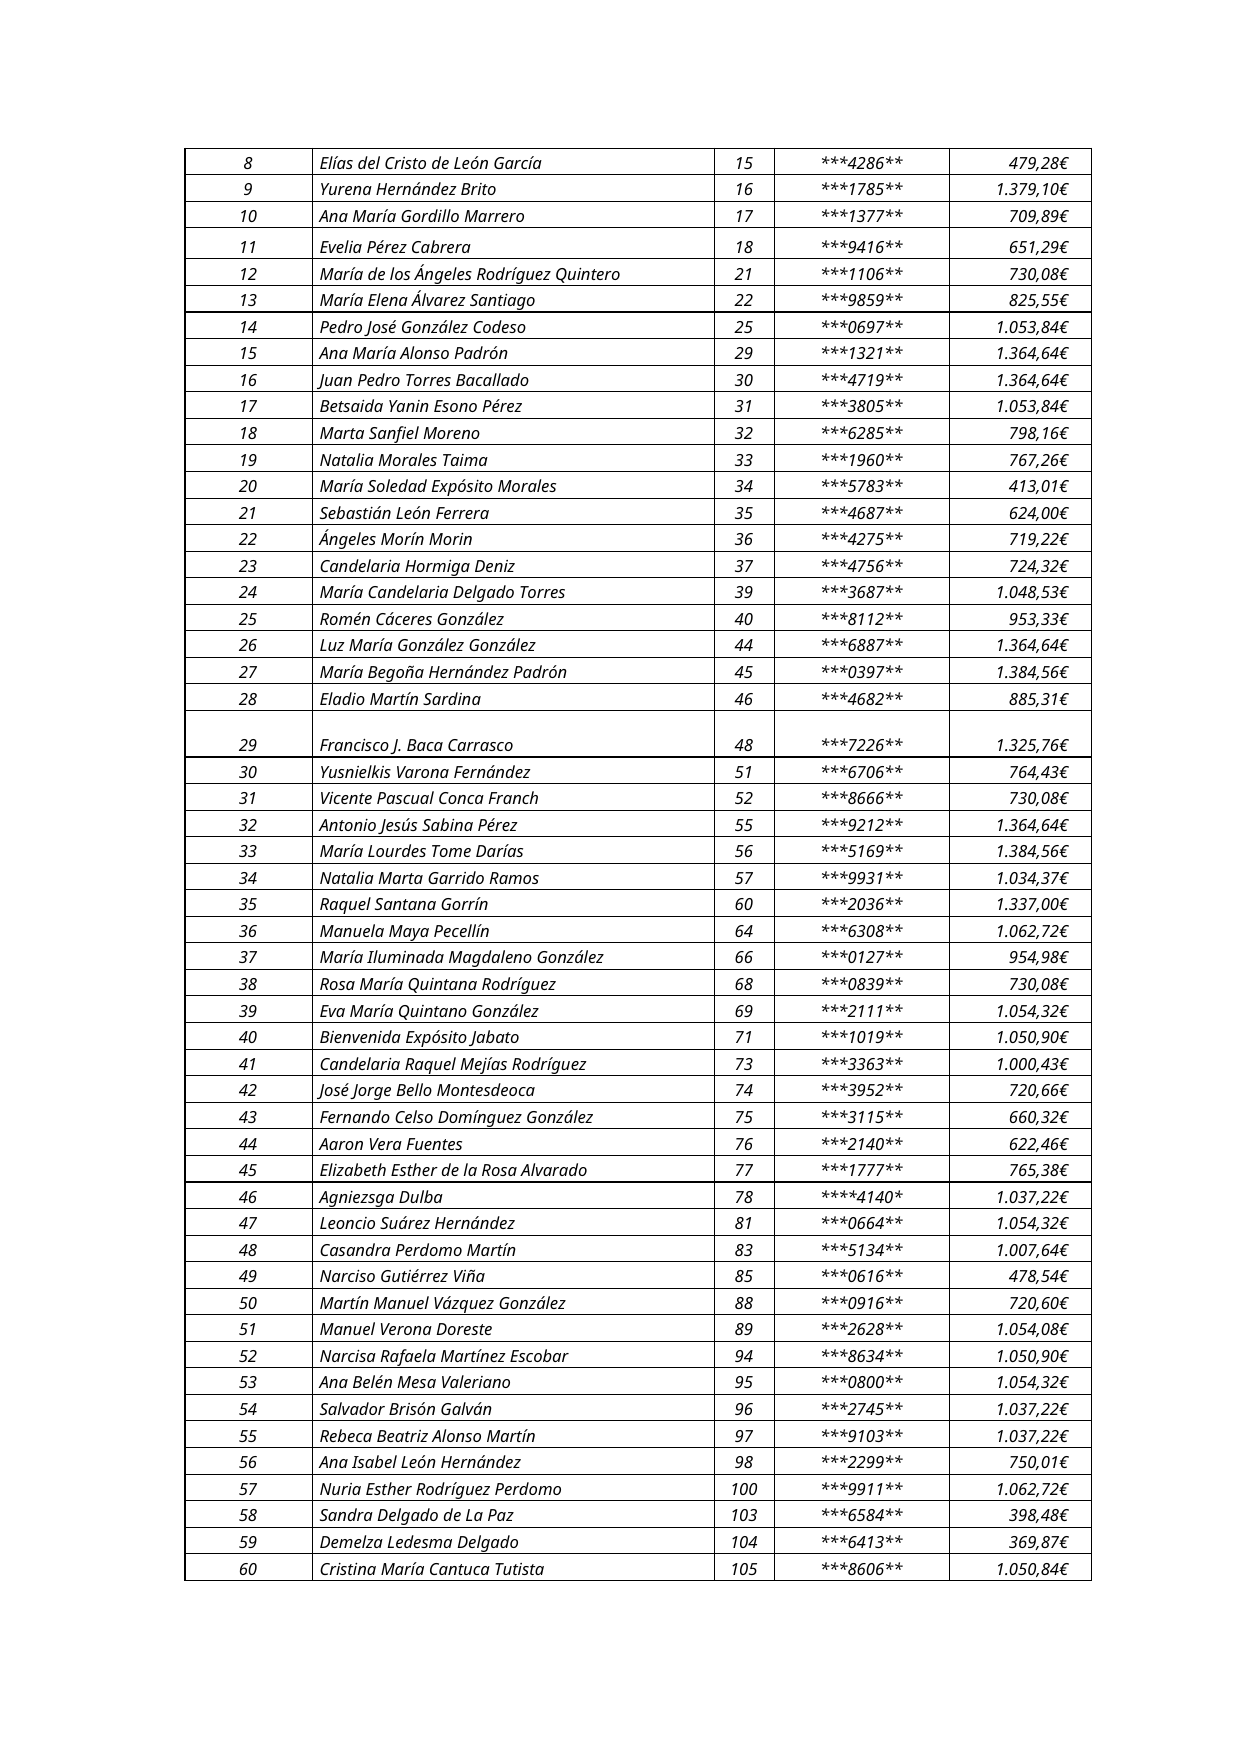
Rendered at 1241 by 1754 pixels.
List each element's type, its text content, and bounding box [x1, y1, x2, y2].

table_cell 798,16€ [950, 419, 1091, 444]
table_cell 29 [186, 711, 312, 756]
table_cell 1.050,90€ [950, 1342, 1091, 1367]
table_cell María Soledad Expósito Morales [313, 472, 714, 497]
table_cell 34 [715, 472, 774, 497]
table_cell 369,87€ [950, 1528, 1091, 1553]
table_cell Manuel Verona Doreste [313, 1315, 714, 1341]
table_cell 11 [186, 228, 312, 258]
table_cell 24 [186, 578, 312, 604]
table_cell Evelia Pérez Cabrera [313, 228, 714, 258]
table_cell ***8606** [775, 1554, 949, 1580]
table_cell Yurena Hernández Brito [313, 175, 714, 201]
table_cell 97 [715, 1421, 774, 1447]
table_cell 74 [715, 1076, 774, 1102]
table_cell María Begoña Hernández Padrón [313, 658, 714, 683]
table_cell ***9859** [775, 286, 949, 311]
table_cell 622,46€ [950, 1129, 1091, 1155]
table_cell 23 [186, 552, 312, 577]
table_cell ***4275** [775, 525, 949, 551]
table_cell 35 [186, 890, 312, 916]
table_cell 28 [186, 684, 312, 710]
table_cell 13 [186, 286, 312, 311]
table_cell María de los Ángeles Rodríguez Quintero [313, 259, 714, 285]
table_cell 1.054,08€ [950, 1315, 1091, 1341]
table_cell 53 [186, 1368, 312, 1394]
table_cell Candelaria Raquel Mejías Rodríguez [313, 1050, 714, 1075]
table_cell 1.054,32€ [950, 1368, 1091, 1394]
table_cell 31 [715, 392, 774, 418]
table_cell 36 [186, 917, 312, 942]
table_cell ***3115** [775, 1103, 949, 1128]
table_cell Demelza Ledesma Delgado [313, 1528, 714, 1553]
table_cell 1.384,56€ [950, 837, 1091, 863]
table_cell 15 [715, 149, 774, 174]
table_cell ***2628** [775, 1315, 949, 1341]
table_cell Betsaida Yanin Esono Pérez [313, 392, 714, 418]
table_cell 30 [186, 758, 312, 783]
table_cell Sebastián León Ferrera [313, 499, 714, 524]
table_cell ***9416** [775, 228, 949, 258]
table_cell ***4286** [775, 149, 949, 174]
table_cell María Candelaria Delgado Torres [313, 578, 714, 604]
table_cell 720,60€ [950, 1289, 1091, 1314]
table_cell 57 [186, 1475, 312, 1500]
table_cell Francisco J. Baca Carrasco [313, 711, 714, 756]
table_cell 38 [186, 970, 312, 995]
table_cell 16 [186, 366, 312, 391]
table_cell Eva María Quintano González [313, 996, 714, 1022]
table_cell 1.034,37€ [950, 864, 1091, 889]
table_cell ***4756** [775, 552, 949, 577]
table_cell ***6285** [775, 419, 949, 444]
table_cell 57 [715, 864, 774, 889]
table_cell 31 [186, 784, 312, 809]
table_cell 1.364,64€ [950, 811, 1091, 836]
table_cell 767,26€ [950, 445, 1091, 471]
table_cell 54 [186, 1395, 312, 1420]
table_cell ***6706** [775, 758, 949, 783]
table_cell Agniezsga Dulba [313, 1183, 714, 1208]
table_cell 1.364,64€ [950, 339, 1091, 364]
table_cell 55 [186, 1421, 312, 1447]
table_cell Rosa María Quintana Rodríguez [313, 970, 714, 995]
table_cell 1.007,64€ [950, 1236, 1091, 1261]
table_cell 83 [715, 1236, 774, 1261]
table_cell Antonio Jesús Sabina Pérez [313, 811, 714, 836]
table_cell 1.000,43€ [950, 1050, 1091, 1075]
table_cell Narcisa Rafaela Martínez Escobar [313, 1342, 714, 1367]
table_cell 33 [186, 837, 312, 863]
table_cell ***1106** [775, 259, 949, 285]
table_cell ***2036** [775, 890, 949, 916]
table_cell 660,32€ [950, 1103, 1091, 1128]
table_cell ***5783** [775, 472, 949, 497]
table_cell Yusnielkis Varona Fernández [313, 758, 714, 783]
table_cell 719,22€ [950, 525, 1091, 551]
table_cell 59 [186, 1528, 312, 1553]
table_cell 17 [715, 202, 774, 227]
table_cell ***9103** [775, 1421, 949, 1447]
table_cell ***0127** [775, 943, 949, 969]
table_cell Luz María González González [313, 631, 714, 657]
table_cell ***4682** [775, 684, 949, 710]
table_cell ***0697** [775, 313, 949, 338]
table_cell ***0916** [775, 1289, 949, 1314]
table_cell 26 [186, 631, 312, 657]
table_cell 56 [715, 837, 774, 863]
table_cell Ana Isabel León Hernández [313, 1448, 714, 1473]
table_cell 64 [715, 917, 774, 942]
table_cell 1.037,22€ [950, 1183, 1091, 1208]
table_cell 17 [186, 392, 312, 418]
table_cell Cristina María Cantuca Tutista [313, 1554, 714, 1580]
table_cell Rebeca Beatriz Alonso Martín [313, 1421, 714, 1447]
table_cell Fernando Celso Domínguez González [313, 1103, 714, 1128]
table_cell 33 [715, 445, 774, 471]
table_cell 39 [186, 996, 312, 1022]
table_cell 25 [186, 605, 312, 630]
table_cell ***5134** [775, 1236, 949, 1261]
table_cell 48 [715, 711, 774, 756]
table_cell 21 [715, 259, 774, 285]
table_cell 45 [715, 658, 774, 683]
table_cell 1.325,76€ [950, 711, 1091, 756]
table_cell 18 [715, 228, 774, 258]
table_cell 89 [715, 1315, 774, 1341]
table_cell 1.048,53€ [950, 578, 1091, 604]
table_cell ***3952** [775, 1076, 949, 1102]
table_cell ***1960** [775, 445, 949, 471]
table_cell 9 [186, 175, 312, 201]
table_cell 14 [186, 313, 312, 338]
table_cell ***2111** [775, 996, 949, 1022]
table_cell Raquel Santana Gorrín [313, 890, 714, 916]
table_cell 39 [715, 578, 774, 604]
table_cell 16 [715, 175, 774, 201]
table_cell ***4719** [775, 366, 949, 391]
table_cell Casandra Perdomo Martín [313, 1236, 714, 1261]
table_cell 22 [715, 286, 774, 311]
table_cell 1.384,56€ [950, 658, 1091, 683]
table_cell 398,48€ [950, 1501, 1091, 1527]
table_cell 66 [715, 943, 774, 969]
table_cell 1.050,90€ [950, 1023, 1091, 1048]
table_cell 22 [186, 525, 312, 551]
table_cell 95 [715, 1368, 774, 1394]
table_cell 1.054,32€ [950, 996, 1091, 1022]
table_cell 8 [186, 149, 312, 174]
table_cell María Lourdes Tome Darías [313, 837, 714, 863]
table_cell Salvador Brisón Galván [313, 1395, 714, 1420]
table_cell 100 [715, 1475, 774, 1500]
table_cell 1.062,72€ [950, 917, 1091, 942]
table_cell 56 [186, 1448, 312, 1473]
table_cell 88 [715, 1289, 774, 1314]
table_cell Elías del Cristo de León García [313, 149, 714, 174]
table_cell Natalia Marta Garrido Ramos [313, 864, 714, 889]
table_cell 730,08€ [950, 259, 1091, 285]
table_cell ***0800** [775, 1368, 949, 1394]
table_cell 104 [715, 1528, 774, 1553]
table_cell 34 [186, 864, 312, 889]
table_cell 15 [186, 339, 312, 364]
table_cell 78 [715, 1183, 774, 1208]
table_cell 1.053,84€ [950, 313, 1091, 338]
table_cell 720,66€ [950, 1076, 1091, 1102]
table_cell 1.037,22€ [950, 1395, 1091, 1420]
table_cell 40 [186, 1023, 312, 1048]
table_cell 55 [715, 811, 774, 836]
table_cell ***0839** [775, 970, 949, 995]
table_cell ***0664** [775, 1209, 949, 1234]
table_cell 953,33€ [950, 605, 1091, 630]
table_cell 36 [715, 525, 774, 551]
table_cell ***4687** [775, 499, 949, 524]
table_cell 51 [186, 1315, 312, 1341]
table_cell 730,08€ [950, 970, 1091, 995]
table_cell Ángeles Morín Morin [313, 525, 714, 551]
table_cell Aaron Vera Fuentes [313, 1129, 714, 1155]
table_cell Bienvenida Expósito Jabato [313, 1023, 714, 1048]
table_cell 52 [715, 784, 774, 809]
table_cell 50 [186, 1289, 312, 1314]
table_cell Leoncio Suárez Hernández [313, 1209, 714, 1234]
table_cell 42 [186, 1076, 312, 1102]
table_cell 479,28€ [950, 149, 1091, 174]
table_cell Marta Sanfiel Moreno [313, 419, 714, 444]
table_cell 44 [715, 631, 774, 657]
table_cell María Elena Álvarez Santiago [313, 286, 714, 311]
table_cell 32 [186, 811, 312, 836]
table_cell 94 [715, 1342, 774, 1367]
table_cell 954,98€ [950, 943, 1091, 969]
table_cell 1.053,84€ [950, 392, 1091, 418]
table_cell 45 [186, 1156, 312, 1181]
table_cell Pedro José González Codeso [313, 313, 714, 338]
table_cell Candelaria Hormiga Deniz [313, 552, 714, 577]
table_cell 76 [715, 1129, 774, 1155]
table_cell 51 [715, 758, 774, 783]
table_cell 1.379,10€ [950, 175, 1091, 201]
table_cell ***8112** [775, 605, 949, 630]
table_cell 85 [715, 1262, 774, 1288]
table_cell ***1777** [775, 1156, 949, 1181]
table_cell ***1019** [775, 1023, 949, 1048]
table_cell 46 [715, 684, 774, 710]
table_cell 103 [715, 1501, 774, 1527]
table_cell 19 [186, 445, 312, 471]
table_cell Vicente Pascual Conca Franch [313, 784, 714, 809]
table_cell 43 [186, 1103, 312, 1128]
table_cell 1.364,64€ [950, 366, 1091, 391]
table_cell 71 [715, 1023, 774, 1048]
table_cell 724,32€ [950, 552, 1091, 577]
table_cell 49 [186, 1262, 312, 1288]
table_cell ***7226** [775, 711, 949, 756]
table_cell Manuela Maya Pecellín [313, 917, 714, 942]
table_cell ***1785** [775, 175, 949, 201]
table_cell 96 [715, 1395, 774, 1420]
table_cell Martín Manuel Vázquez González [313, 1289, 714, 1314]
table_cell 27 [186, 658, 312, 683]
table_cell ***6413** [775, 1528, 949, 1553]
table_cell 69 [715, 996, 774, 1022]
table_cell 60 [715, 890, 774, 916]
table_cell Natalia Morales Taima [313, 445, 714, 471]
table_cell 21 [186, 499, 312, 524]
table_cell Eladio Martín Sardina [313, 684, 714, 710]
table_cell ***0397** [775, 658, 949, 683]
table_cell 37 [186, 943, 312, 969]
table_cell 35 [715, 499, 774, 524]
table_cell 44 [186, 1129, 312, 1155]
table_cell 47 [186, 1209, 312, 1234]
table_cell ***3363** [775, 1050, 949, 1075]
table_cell 1.364,64€ [950, 631, 1091, 657]
table_cell ***6584** [775, 1501, 949, 1527]
table_cell Ana Belén Mesa Valeriano [313, 1368, 714, 1394]
table_cell 624,00€ [950, 499, 1091, 524]
table_cell 75 [715, 1103, 774, 1128]
table_cell 20 [186, 472, 312, 497]
table_cell 1.037,22€ [950, 1421, 1091, 1447]
table_cell ***9911** [775, 1475, 949, 1500]
table_cell 12 [186, 259, 312, 285]
table_cell Narciso Gutiérrez Viña [313, 1262, 714, 1288]
table_cell 81 [715, 1209, 774, 1234]
table_cell 25 [715, 313, 774, 338]
table_cell 709,89€ [950, 202, 1091, 227]
table_cell ****4140* [775, 1183, 949, 1208]
table_cell Nuria Esther Rodríguez Perdomo [313, 1475, 714, 1500]
table_cell 29 [715, 339, 774, 364]
table_cell Juan Pedro Torres Bacallado [313, 366, 714, 391]
table_cell 46 [186, 1183, 312, 1208]
table_cell María Iluminada Magdaleno González [313, 943, 714, 969]
table_cell 60 [186, 1554, 312, 1580]
table_cell ***6308** [775, 917, 949, 942]
table_cell 48 [186, 1236, 312, 1261]
table_cell 18 [186, 419, 312, 444]
table_cell ***2140** [775, 1129, 949, 1155]
table_cell 10 [186, 202, 312, 227]
table_cell 68 [715, 970, 774, 995]
table_cell 77 [715, 1156, 774, 1181]
table_cell ***5169** [775, 837, 949, 863]
table_cell 651,29€ [950, 228, 1091, 258]
table_cell 41 [186, 1050, 312, 1075]
table_cell ***6887** [775, 631, 949, 657]
table_cell ***2745** [775, 1395, 949, 1420]
table_cell 825,55€ [950, 286, 1091, 311]
table_cell ***8666** [775, 784, 949, 809]
table_cell 37 [715, 552, 774, 577]
table_cell ***3687** [775, 578, 949, 604]
table_cell 1.054,32€ [950, 1209, 1091, 1234]
table_cell 750,01€ [950, 1448, 1091, 1473]
table_cell 98 [715, 1448, 774, 1473]
table_cell 52 [186, 1342, 312, 1367]
table_cell Ana María Alonso Padrón [313, 339, 714, 364]
table_cell 1.062,72€ [950, 1475, 1091, 1500]
table_cell Elizabeth Esther de la Rosa Alvarado [313, 1156, 714, 1181]
table_cell 764,43€ [950, 758, 1091, 783]
table_cell ***0616** [775, 1262, 949, 1288]
table_cell 58 [186, 1501, 312, 1527]
table_cell 478,54€ [950, 1262, 1091, 1288]
table_cell 30 [715, 366, 774, 391]
table_cell Sandra Delgado de La Paz [313, 1501, 714, 1527]
table_cell ***2299** [775, 1448, 949, 1473]
table_cell Romén Cáceres González [313, 605, 714, 630]
table_cell 730,08€ [950, 784, 1091, 809]
table_cell ***8634** [775, 1342, 949, 1367]
table_cell ***1321** [775, 339, 949, 364]
table_cell ***9212** [775, 811, 949, 836]
table_cell 765,38€ [950, 1156, 1091, 1181]
table_cell ***9931** [775, 864, 949, 889]
table_cell 1.050,84€ [950, 1554, 1091, 1580]
table_cell 885,31€ [950, 684, 1091, 710]
table_cell José Jorge Bello Montesdeoca [313, 1076, 714, 1102]
table_cell 1.337,00€ [950, 890, 1091, 916]
table_cell 413,01€ [950, 472, 1091, 497]
table_cell 105 [715, 1554, 774, 1580]
table_cell 73 [715, 1050, 774, 1075]
table_cell ***3805** [775, 392, 949, 418]
table_cell 40 [715, 605, 774, 630]
table_cell 32 [715, 419, 774, 444]
table_cell ***1377** [775, 202, 949, 227]
table_cell Ana María Gordillo Marrero [313, 202, 714, 227]
